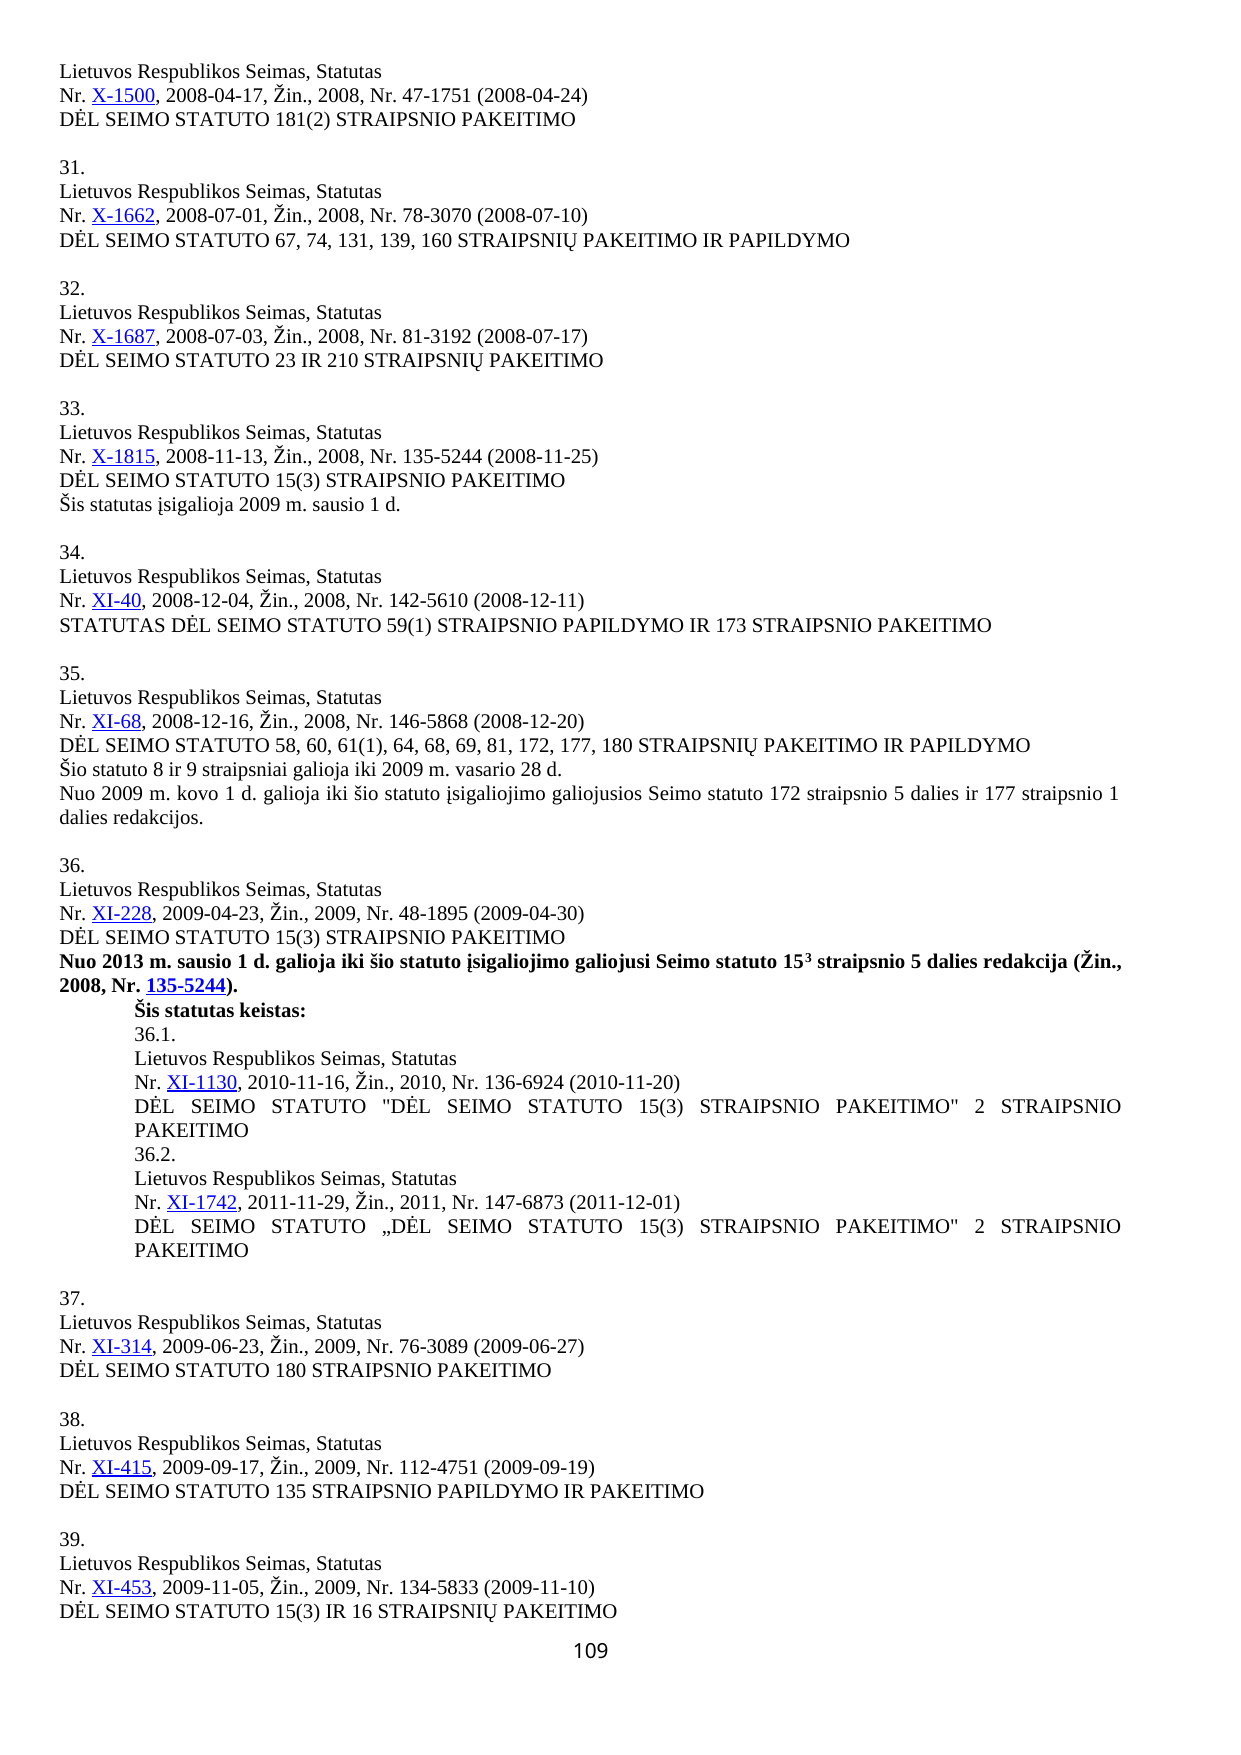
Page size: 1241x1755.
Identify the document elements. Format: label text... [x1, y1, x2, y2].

text Nr. XI-40, 2008-12-04, Žin., 2008, Nr. 142-5610 (2008-12-11) [59, 588, 1122, 612]
text DĖL SEIMO STATUTO „DĖL SEIMO STATUTO 15(3) STRAIPSNIO PAKEITIMO" 2 STRAIPSNIO PAKEITIMO [134, 1214, 1122, 1262]
text Nuo 2009 m. kovo 1 d. galioja iki šio statuto įsigaliojimo galiojusios Seimo statuto 172 straipsnio 5 dalies ir 177 straipsnio 1 dalies redakcijos. [59, 781, 1122, 829]
text DĖL SEIMO STATUTO 135 STRAIPSNIO PAPILDYMO IR PAKEITIMO [59, 1479, 1122, 1503]
text Nr. XI-228, 2009-04-23, Žin., 2009, Nr. 48-1895 (2009-04-30) [59, 901, 1122, 925]
text Šio statuto 8 ir 9 straipsniai galioja iki 2009 m. vasario 28 d. [59, 757, 1122, 781]
text Lietuvos Respublikos Seimas, Statutas [59, 1431, 1122, 1455]
text Lietuvos Respublikos Seimas, Statutas [59, 179, 1122, 203]
text Nr. X-1662, 2008-07-01, Žin., 2008, Nr. 78-3070 (2008-07-10) [59, 203, 1122, 227]
text DĖL SEIMO STATUTO "DĖL SEIMO STATUTO 15(3) STRAIPSNIO PAKEITIMO" 2 STRAIPSNIO PAKEITIMO [134, 1094, 1122, 1142]
text 34. [59, 540, 1122, 564]
text 31. [59, 155, 1122, 179]
text Lietuvos Respublikos Seimas, Statutas [59, 1551, 1122, 1575]
text Lietuvos Respublikos Seimas, Statutas [59, 877, 1122, 901]
text STATUTAS DĖL SEIMO STATUTO 59(1) STRAIPSNIO PAPILDYMO IR 173 STRAIPSNIO PAKEITIMO [59, 612, 1122, 637]
text Lietuvos Respublikos Seimas, Statutas [59, 420, 1122, 444]
text Šis statutas įsigalioja 2009 m. sausio 1 d. [59, 492, 1123, 516]
text Nr. XI-1130, 2010-11-16, Žin., 2010, Nr. 136-6924 (2010-11-20) [59, 1070, 1122, 1094]
text Lietuvos Respublikos Seimas, Statutas [59, 300, 1122, 324]
text 37. [59, 1286, 1122, 1310]
text DĖL SEIMO STATUTO 23 IR 210 STRAIPSNIŲ PAKEITIMO [59, 348, 1122, 372]
text 36. [59, 853, 1122, 877]
text 32. [59, 276, 1122, 300]
text DĖL SEIMO STATUTO 181(2) STRAIPSNIO PAKEITIMO [59, 107, 1122, 131]
text Lietuvos Respublikos Seimas, Statutas [59, 1046, 1122, 1070]
text 36.2. [59, 1142, 1122, 1166]
text 36.1. [59, 1022, 1122, 1046]
text 35. [59, 661, 1122, 685]
text DĖL SEIMO STATUTO 15(3) STRAIPSNIO PAKEITIMO [59, 925, 1122, 949]
text Nuo 2013 m. sausio 1 d. galioja iki šio statuto įsigaliojimo galiojusi Seimo statuto 153 straipsnio 5 dalies redakcija (Žin., 2008, Nr. 135-5244). [59, 949, 1122, 997]
text Lietuvos Respublikos Seimas, Statutas [59, 685, 1122, 709]
text 38. [59, 1407, 1122, 1431]
text DĖL SEIMO STATUTO 67, 74, 131, 139, 160 STRAIPSNIŲ PAKEITIMO IR PAPILDYMO [59, 227, 1122, 252]
text Nr. XI-453, 2009-11-05, Žin., 2009, Nr. 134-5833 (2009-11-10) [59, 1575, 1122, 1599]
text Nr. XI-68, 2008-12-16, Žin., 2008, Nr. 146-5868 (2008-12-20) [59, 709, 1122, 733]
text 39. [59, 1527, 1122, 1551]
text 33. [59, 396, 1122, 420]
text Nr. XI-415, 2009-09-17, Žin., 2009, Nr. 112-4751 (2009-09-19) [59, 1455, 1122, 1479]
text Lietuvos Respublikos Seimas, Statutas [59, 59, 1122, 83]
text Nr. XI-1742, 2011-11-29, Žin., 2011, Nr. 147-6873 (2011-12-01) [59, 1190, 1122, 1214]
text Nr. X-1815, 2008-11-13, Žin., 2008, Nr. 135-5244 (2008-11-25) [59, 444, 1122, 468]
text Šis statutas keistas: [59, 997, 1122, 1022]
text Lietuvos Respublikos Seimas, Statutas [59, 1166, 1122, 1190]
text Lietuvos Respublikos Seimas, Statutas [59, 1310, 1122, 1334]
text DĖL SEIMO STATUTO 15(3) STRAIPSNIO PAKEITIMO [59, 468, 1122, 492]
text Nr. X-1687, 2008-07-03, Žin., 2008, Nr. 81-3192 (2008-07-17) [59, 324, 1122, 348]
text DĖL SEIMO STATUTO 58, 60, 61(1), 64, 68, 69, 81, 172, 177, 180 STRAIPSNIŲ PAKEITIMO IR PAPILDYMO [59, 733, 1122, 757]
text DĖL SEIMO STATUTO 180 STRAIPSNIO PAKEITIMO [59, 1358, 1122, 1382]
text DĖL SEIMO STATUTO 15(3) IR 16 STRAIPSNIŲ PAKEITIMO [59, 1599, 1122, 1623]
text Lietuvos Respublikos Seimas, Statutas [59, 564, 1122, 588]
text Nr. XI-314, 2009-06-23, Žin., 2009, Nr. 76-3089 (2009-06-27) [59, 1334, 1122, 1358]
text Nr. X-1500, 2008-04-17, Žin., 2008, Nr. 47-1751 (2008-04-24) [59, 83, 1122, 107]
